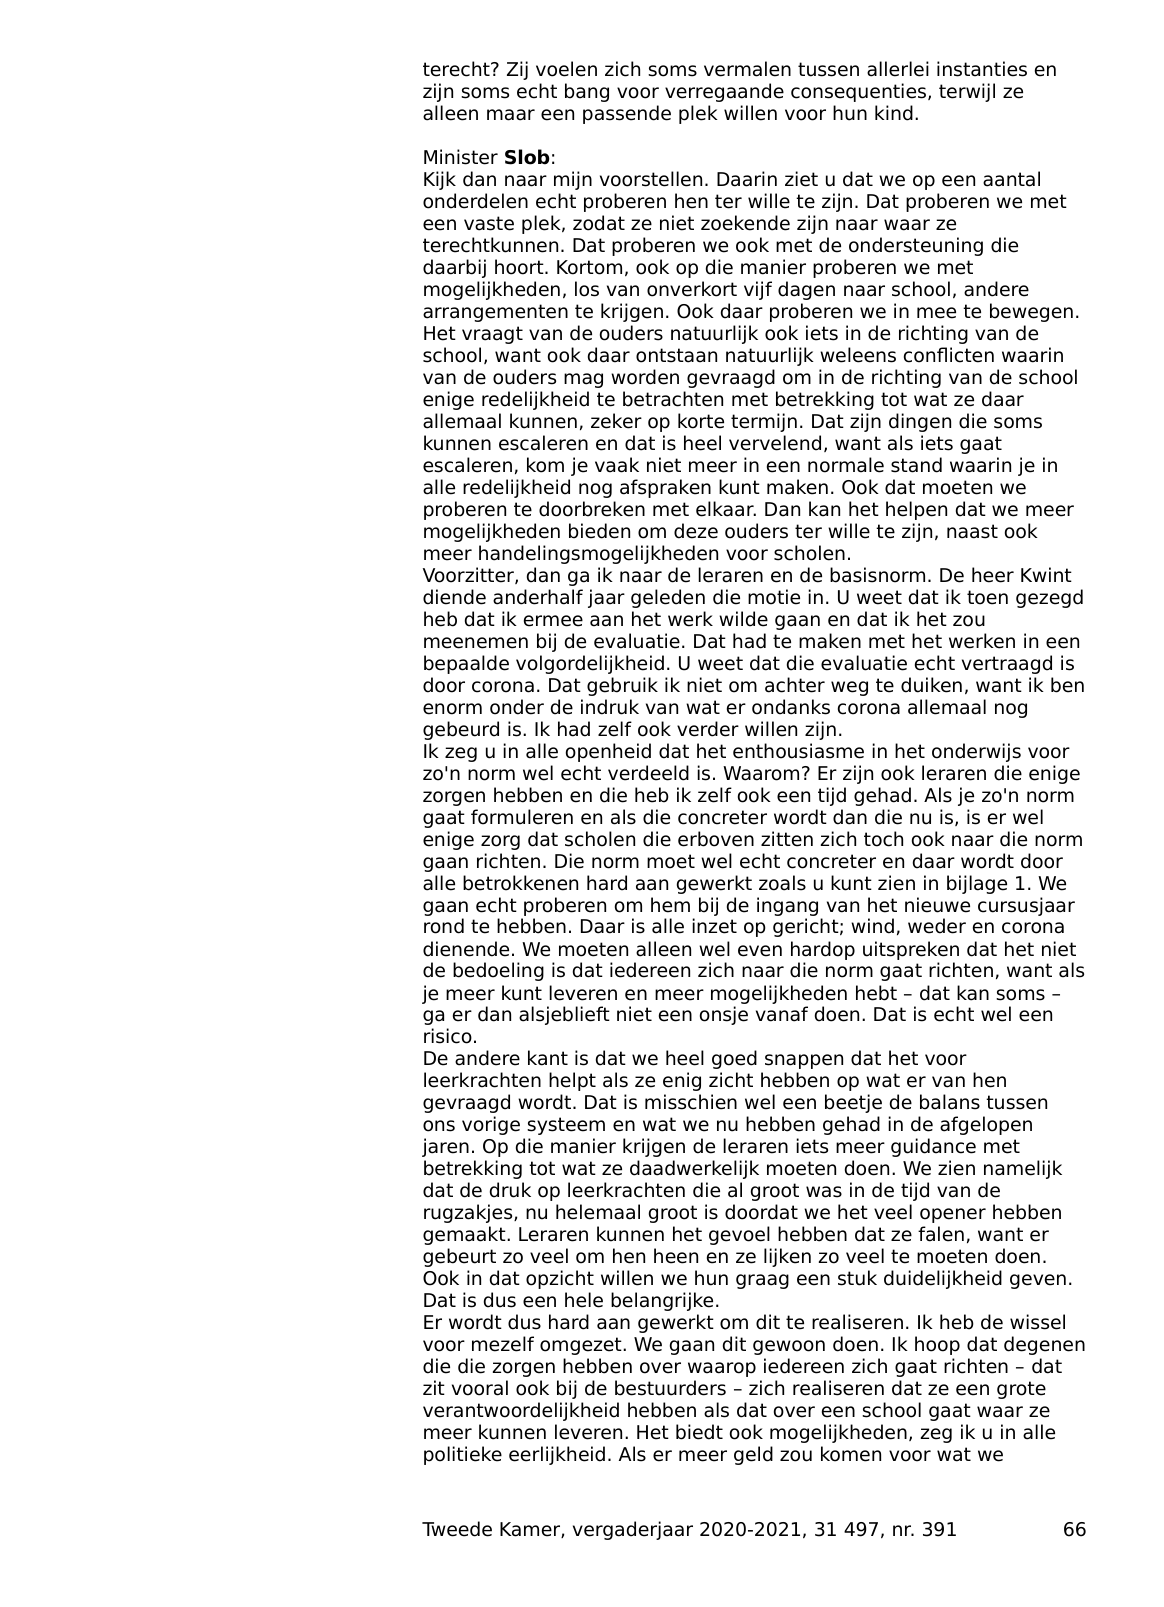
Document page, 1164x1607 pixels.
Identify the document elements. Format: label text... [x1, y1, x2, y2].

text Ik zeg u in alle openheid dat het enthousiasme in het onderwijs voor zo'n norm wel echt verdeeld is. Waarom? Er zijn ook leraren die enige zorgen hebben en die heb ik zelf ook een tijd gehad. Als je zo'n norm gaat formuleren en als die concreter wordt dan die nu is, is er wel enige zorg dat scholen die erboven zitten zich toch ook naar die norm gaan richten. Die norm moet wel echt concreter en daar wordt door alle betrokkenen hard aan gewerkt zoals u kunt zien in bijlage 1. We gaan echt proberen om hem bij de ingang van het nieuwe cursusjaar rond te hebben. Daar is alle inzet op gericht; wind, weder en corona dienende. We moeten alleen wel even hardop uitspreken dat het niet de bedoeling is dat iedereen zich naar die norm gaat richten, want als je meer kunt leveren en meer mogelijkheden hebt – dat kan soms – ga er dan alsjeblieft niet een onsje vanaf doen. Dat is echt wel een risico. [422, 741, 1087, 1048]
text Minister Slob: [422, 147, 1087, 169]
text Er wordt dus hard aan gewerkt om dit te realiseren. Ik heb de wissel voor mezelf omgezet. We gaan dit gewoon doen. Ik hoop dat degenen die die zorgen hebben over waarop iedereen zich gaat richten – dat zit vooral ook bij de bestuurders – zich realiseren dat ze een grote verantwoordelijkheid hebben als dat over een school gaat waar ze meer kunnen leveren. Het biedt ook mogelijkheden, zeg ik u in alle politieke eerlijkheid. Als er meer geld zou komen voor wat we [422, 1312, 1087, 1466]
text De andere kant is dat we heel goed snappen dat het voor leerkrachten helpt als ze enig zicht hebben op wat er van hen gevraagd wordt. Dat is misschien wel een beetje de balans tussen ons vorige systeem en wat we nu hebben gehad in de afgelopen jaren. Op die manier krijgen de leraren iets meer guidance met betrekking tot wat ze daadwerkelijk moeten doen. We zien namelijk dat de druk op leerkrachten die al groot was in de tijd van de rugzakjes, nu helemaal groot is doordat we het veel opener hebben gemaakt. Leraren kunnen het gevoel hebben dat ze falen, want er gebeurt zo veel om hen heen en ze lijken zo veel te moeten doen. Ook in dat opzicht willen we hun graag een stuk duidelijkheid geven. Dat is dus een hele belangrijke. [422, 1048, 1087, 1312]
text Voorzitter, dan ga ik naar de leraren en de basisnorm. De heer Kwint diende anderhalf jaar geleden die motie in. U weet dat ik toen gezegd heb dat ik ermee aan het werk wilde gaan en dat ik het zou meenemen bij de evaluatie. Dat had te maken met het werken in een bepaalde volgordelijkheid. U weet dat die evaluatie echt vertraagd is door corona. Dat gebruik ik niet om achter weg te duiken, want ik ben enorm onder de indruk van wat er ondanks corona allemaal nog gebeurd is. Ik had zelf ook verder willen zijn. [422, 565, 1087, 741]
text terecht? Zij voelen zich soms vermalen tussen allerlei instanties en zijn soms echt bang voor verregaande consequenties, terwijl ze alleen maar een passende plek willen voor hun kind. [422, 59, 1087, 125]
text Kijk dan naar mijn voorstellen. Daarin ziet u dat we op een aantal onderdelen echt proberen hen ter wille te zijn. Dat proberen we met een vaste plek, zodat ze niet zoekende zijn naar waar ze terechtkunnen. Dat proberen we ook met de ondersteuning die daarbij hoort. Kortom, ook op die manier proberen we met mogelijkheden, los van onverkort vijf dagen naar school, andere arrangementen te krijgen. Ook daar proberen we in mee te bewegen. Het vraagt van de ouders natuurlijk ook iets in de richting van de school, want ook daar ontstaan natuurlijk weleens conflicten waarin van de ouders mag worden gevraagd om in de richting van de school enige redelijkheid te betrachten met betrekking tot wat ze daar allemaal kunnen, zeker op korte termijn. Dat zijn dingen die soms kunnen escaleren en dat is heel vervelend, want als iets gaat escaleren, kom je vaak niet meer in een normale stand waarin je in alle redelijkheid nog afspraken kunt maken. Ook dat moeten we proberen te doorbreken met elkaar. Dan kan het helpen dat we meer mogelijkheden bieden om deze ouders ter wille te zijn, naast ook meer handelingsmogelijkheden voor scholen. [422, 169, 1087, 565]
